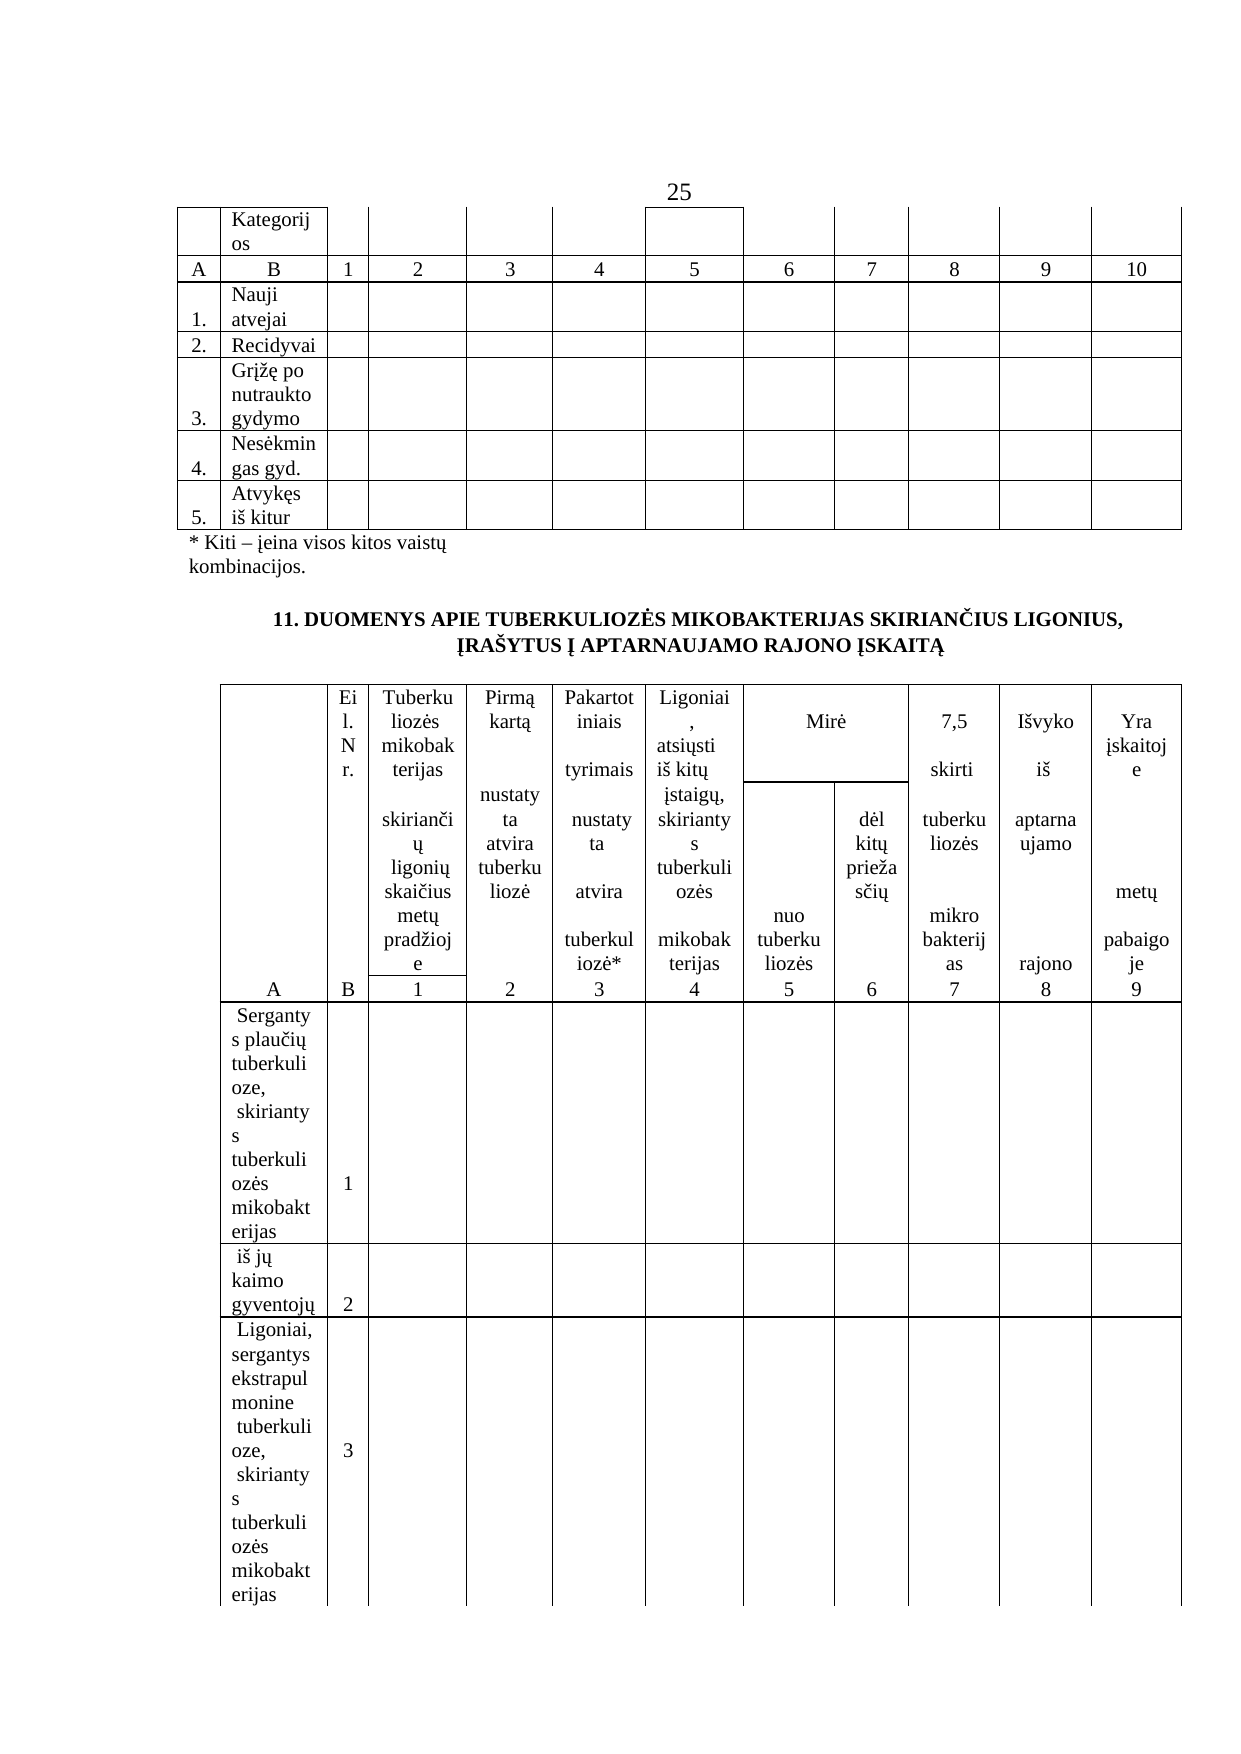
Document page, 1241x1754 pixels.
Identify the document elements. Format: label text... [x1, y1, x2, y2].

table_cell [1000, 578, 1092, 604]
table_cell [744, 1462, 834, 1606]
table_cell [177, 1099, 220, 1195]
table_cell [553, 1003, 645, 1099]
table_cell [467, 358, 552, 430]
table_cell [909, 283, 999, 331]
table_cell 5. [178, 481, 220, 529]
table_cell 1 [369, 976, 466, 1001]
table_cell 8 [909, 256, 999, 281]
table_cell iš jų kaimo gyventojų [221, 1244, 327, 1316]
table_cell [177, 1316, 220, 1414]
table_cell [467, 658, 553, 684]
table_cell skiriančių [369, 781, 466, 854]
table_cell [1092, 431, 1181, 479]
table_cell 6 [744, 256, 834, 281]
table_cell [646, 1099, 743, 1195]
table_cell [178, 208, 220, 255]
table_cell [646, 1244, 743, 1316]
table_cell [646, 1462, 743, 1606]
table_cell 2. [178, 332, 220, 357]
table_cell [834, 733, 908, 781]
table_cell atvira [553, 855, 645, 903]
table_cell [328, 781, 368, 854]
table_cell [835, 1414, 908, 1462]
table_cell [221, 781, 327, 854]
table_cell [467, 1414, 552, 1462]
table_cell [553, 1414, 645, 1462]
table_cell nustatyta atvira [467, 781, 552, 854]
table_cell [1092, 1414, 1181, 1462]
table_cell [467, 578, 553, 604]
table_cell [835, 1099, 908, 1195]
table_cell [1092, 481, 1181, 529]
table_cell [744, 1244, 834, 1316]
table_cell [909, 358, 999, 430]
table_cell [835, 1462, 908, 1606]
table_cell [1000, 358, 1091, 430]
table_cell [1092, 207, 1181, 255]
table_cell [328, 855, 368, 903]
table_cell mikobakterijas [369, 733, 466, 781]
table_cell [1092, 658, 1181, 684]
table_cell [646, 1414, 743, 1462]
table_cell 3 [467, 256, 552, 281]
table_cell [909, 207, 999, 255]
table_cell mikro bakterijas [909, 855, 999, 975]
table_cell [1000, 431, 1091, 479]
table_cell Mirė [744, 685, 908, 733]
table_cell 4 [646, 975, 743, 1001]
table_cell [909, 1195, 999, 1243]
table_cell [328, 358, 368, 430]
table_cell [835, 207, 908, 255]
table_cell [835, 332, 908, 357]
table_cell [744, 1003, 834, 1099]
table_cell [177, 1414, 220, 1462]
table_cell ĮRAŠYTUS Į APTARNAUJAMO RAJONO ĮSKAITĄ [220, 631, 1181, 657]
table_cell [1092, 1099, 1181, 1195]
table_cell tuberkuliozė [467, 855, 552, 903]
table_cell dėl kitų [835, 783, 908, 854]
table_cell [369, 578, 467, 604]
table_cell [467, 1244, 552, 1316]
table_cell 5 [744, 975, 834, 1001]
table_cell [328, 1195, 368, 1243]
table_cell [553, 658, 645, 684]
table_cell 9 [1000, 256, 1091, 281]
table_cell [369, 1099, 466, 1195]
table_cell 4. [178, 431, 220, 479]
table_cell įskaitoje [1092, 733, 1181, 781]
table_cell [1000, 1244, 1091, 1316]
table_cell [1000, 530, 1092, 578]
table_cell Pakartotiniais [553, 685, 645, 733]
table_cell [1000, 1462, 1091, 1606]
table_cell [646, 283, 743, 331]
table_cell [744, 1318, 834, 1414]
table_cell [1000, 1003, 1091, 1099]
table_cell [177, 975, 220, 1001]
table_cell Nr. [328, 733, 368, 781]
table_cell [744, 207, 834, 255]
table_cell Ligoniai, sergantys ekstrapulmonine [221, 1318, 327, 1414]
table_cell [467, 903, 552, 975]
table_cell [909, 1099, 999, 1195]
table_cell [467, 530, 553, 578]
table_cell [646, 1003, 743, 1099]
table_cell [1000, 1318, 1091, 1414]
table_cell [1092, 1195, 1181, 1243]
table_cell [553, 1318, 645, 1414]
table_cell [467, 1462, 552, 1606]
table_cell Išvyko [1000, 685, 1091, 733]
table_cell 7,5 [909, 685, 999, 733]
table_cell 3. [178, 358, 220, 430]
table_cell [744, 1099, 834, 1195]
table_cell [645, 578, 743, 604]
table_cell tyrimais [553, 733, 645, 781]
table_cell metų [1092, 855, 1181, 903]
table_cell [328, 481, 368, 529]
table_cell [646, 332, 743, 357]
table_cell [744, 733, 834, 781]
table_cell [909, 530, 1000, 578]
table_cell [744, 1195, 834, 1243]
table_cell [553, 431, 645, 479]
table_cell [835, 481, 908, 529]
table_cell 3 [328, 1414, 368, 1462]
table_cell B [328, 975, 368, 1001]
table_cell [1092, 1462, 1181, 1606]
table_cell [177, 578, 220, 604]
table_cell [220, 658, 327, 684]
table_cell [909, 1244, 999, 1316]
table_cell 2 [328, 1244, 368, 1316]
table_cell [369, 658, 467, 684]
table_cell [909, 1003, 999, 1099]
table_cell [328, 903, 368, 975]
table_cell [1000, 481, 1091, 529]
table_cell tuberkuliozė* [553, 903, 645, 975]
table_cell [645, 658, 743, 684]
table_cell [835, 1244, 908, 1316]
table_cell [553, 283, 645, 331]
table_cell [1092, 358, 1181, 430]
table_cell [177, 631, 220, 657]
table_cell skiriantys tuberkuliozės [221, 1099, 327, 1195]
table_cell [1000, 855, 1091, 903]
table_cell 1. [178, 283, 220, 331]
table_cell [909, 1414, 999, 1462]
table_cell 7 [835, 256, 908, 281]
table_cell Nauji atvejai [221, 283, 327, 331]
table_cell Atvykęs iš kitur [221, 481, 327, 529]
table_cell 6 [835, 975, 908, 1001]
table_cell [221, 903, 327, 975]
table_cell [177, 684, 220, 733]
table_cell [1092, 1318, 1181, 1414]
table_cell [327, 578, 369, 604]
table_cell [369, 283, 466, 331]
table_cell [909, 1462, 999, 1606]
table_cell Yra [1092, 685, 1181, 733]
table_cell Pirmą kartą [467, 685, 552, 733]
table_cell [467, 733, 552, 781]
table_cell [1092, 1003, 1181, 1099]
table_cell B [221, 256, 327, 281]
table_cell atsiųsti iš kitų [646, 733, 743, 781]
table_cell [743, 530, 834, 578]
table_cell skirti [909, 733, 999, 781]
table_cell [909, 481, 999, 529]
table_cell [909, 578, 1000, 604]
table_cell [177, 781, 220, 854]
table_cell įstaigų, skiriantys [646, 781, 743, 854]
table_cell [834, 658, 909, 684]
table_cell [835, 358, 908, 430]
table_cell [1092, 578, 1181, 604]
table_cell Tuberkuliozės [369, 685, 466, 733]
table_cell [834, 530, 909, 578]
table_cell [1000, 332, 1091, 357]
table_cell [369, 1414, 466, 1462]
table_cell [327, 658, 369, 684]
table_cell 4 [553, 256, 645, 281]
table_cell Eil. [328, 685, 368, 733]
table_cell [646, 358, 743, 430]
table_cell 7 [909, 975, 999, 1001]
table_cell [369, 1462, 466, 1606]
table_cell [177, 1243, 220, 1316]
table_cell [1000, 283, 1091, 331]
table_cell [369, 332, 466, 357]
table_cell aptarnaujamo [1000, 781, 1091, 854]
table_cell [1000, 207, 1091, 255]
table_cell [744, 358, 834, 430]
table_cell [646, 208, 743, 255]
table_cell [328, 283, 368, 331]
table_cell [553, 1195, 645, 1243]
table_cell iš [1000, 733, 1091, 781]
table_cell [177, 1195, 220, 1243]
table_cell [553, 1462, 645, 1606]
table_cell nustatyta [553, 781, 645, 854]
table_cell [328, 431, 368, 479]
table_cell [834, 578, 909, 604]
table_cell rajono [1000, 903, 1091, 975]
table_cell tuberkuliozės [646, 855, 743, 903]
table_cell [467, 1003, 552, 1099]
table_cell [369, 358, 466, 430]
table_cell [645, 530, 743, 578]
table_cell [1092, 530, 1181, 578]
table_cell 11. DUOMENYS APIE TUBERKULIOZĖS MIKOBAKTERIJAS SKIRIANČIUS LIGONIUS, [220, 604, 1181, 631]
table_cell 5 [646, 256, 743, 281]
table_cell [328, 207, 368, 255]
table_cell 1 [328, 1099, 368, 1195]
table_cell [835, 283, 908, 331]
table_cell [369, 207, 466, 255]
table_cell [221, 685, 327, 733]
table_cell [328, 1462, 368, 1606]
table_cell [467, 481, 552, 529]
table_cell [467, 283, 552, 331]
table_cell tuberkulioze, [221, 1414, 327, 1462]
table_cell [835, 903, 908, 975]
table_cell [743, 578, 834, 604]
table_cell [177, 1001, 220, 1099]
table_cell 9 [1092, 975, 1181, 1001]
table_cell [467, 431, 552, 479]
table_cell [177, 855, 220, 903]
table_cell [177, 903, 220, 975]
table_cell [177, 658, 220, 684]
table_cell [909, 658, 1000, 684]
table_cell [369, 1244, 466, 1316]
table_cell [553, 207, 645, 255]
table_cell [177, 604, 220, 631]
table_cell [328, 1318, 368, 1414]
table_cell * Kiti – įeina visos kitos vaistų kombinacijos. [177, 530, 467, 578]
table_cell mikobakterijas [221, 1195, 327, 1243]
table_cell 3 [553, 975, 645, 1001]
table_cell A [221, 975, 327, 1001]
table_cell skiriantys tuberkuliozės mikobakterijas [221, 1462, 327, 1606]
table_cell [467, 1099, 552, 1195]
table_cell [467, 332, 552, 357]
table_cell [553, 1099, 645, 1195]
table_cell [835, 1003, 908, 1099]
table_cell Kategorijos [221, 208, 327, 255]
table_cell 1 [328, 256, 368, 281]
table_cell [646, 481, 743, 529]
table_cell [646, 1318, 743, 1414]
table_cell pabaigoje [1092, 903, 1181, 975]
table_cell 2 [369, 256, 466, 281]
table_cell metų pradžioje [369, 903, 466, 975]
table_cell [467, 1318, 552, 1414]
table_cell priežasčių [835, 855, 908, 903]
table_cell [646, 1195, 743, 1243]
table_cell [328, 1003, 368, 1099]
table_cell Sergantys plaučių tuberkulioze, [221, 1003, 327, 1099]
table_cell [220, 578, 327, 604]
table_cell [221, 733, 327, 781]
table_cell A [178, 256, 220, 281]
table_cell mikobakterijas [646, 903, 743, 975]
table_cell nuo tuberkuliozės [744, 783, 834, 975]
table_cell [467, 207, 552, 255]
table_cell [835, 431, 908, 479]
table_cell [177, 1462, 220, 1606]
table_cell [909, 431, 999, 479]
table_cell [744, 1414, 834, 1462]
table_cell Ligoniai, [646, 685, 743, 733]
table_cell [369, 1318, 466, 1414]
table_cell [553, 578, 645, 604]
table_cell ligonių skaičius [369, 855, 466, 903]
table_cell 8 [1000, 975, 1091, 1001]
table_cell [1000, 658, 1092, 684]
table_cell tuberkuliozės [909, 781, 999, 854]
table_cell [909, 1318, 999, 1414]
table_cell [369, 481, 466, 529]
table_cell [744, 481, 834, 529]
table_cell Recidyvai [221, 332, 327, 357]
table_cell [1092, 781, 1181, 854]
table_cell [743, 658, 834, 684]
table_cell [646, 431, 743, 479]
table_cell [328, 332, 368, 357]
table_cell [744, 332, 834, 357]
table_cell Grįžę po nutraukto gydymo [221, 358, 327, 430]
table_cell [744, 283, 834, 331]
table_cell [1092, 332, 1181, 357]
table_cell [553, 481, 645, 529]
table_cell [553, 530, 645, 578]
table_cell [1092, 283, 1181, 331]
table_cell [744, 431, 834, 479]
table_cell [467, 1195, 552, 1243]
table_cell [221, 855, 327, 903]
table_cell Nesėkmingas gyd. [221, 431, 327, 479]
table_cell 10 [1092, 256, 1181, 281]
table_cell [369, 431, 466, 479]
table_cell 2 [467, 975, 552, 1001]
table_cell [1092, 1244, 1181, 1316]
table_cell [553, 1244, 645, 1316]
table_cell [835, 1195, 908, 1243]
table_cell [553, 358, 645, 430]
table_cell [369, 1195, 466, 1243]
table_cell [835, 1318, 908, 1414]
table_cell [553, 332, 645, 357]
table_cell [909, 332, 999, 357]
table_cell [1000, 1414, 1091, 1462]
table_cell [177, 733, 220, 781]
table_cell [1000, 1195, 1091, 1243]
table_cell [369, 1003, 466, 1099]
table_cell [1000, 1099, 1091, 1195]
